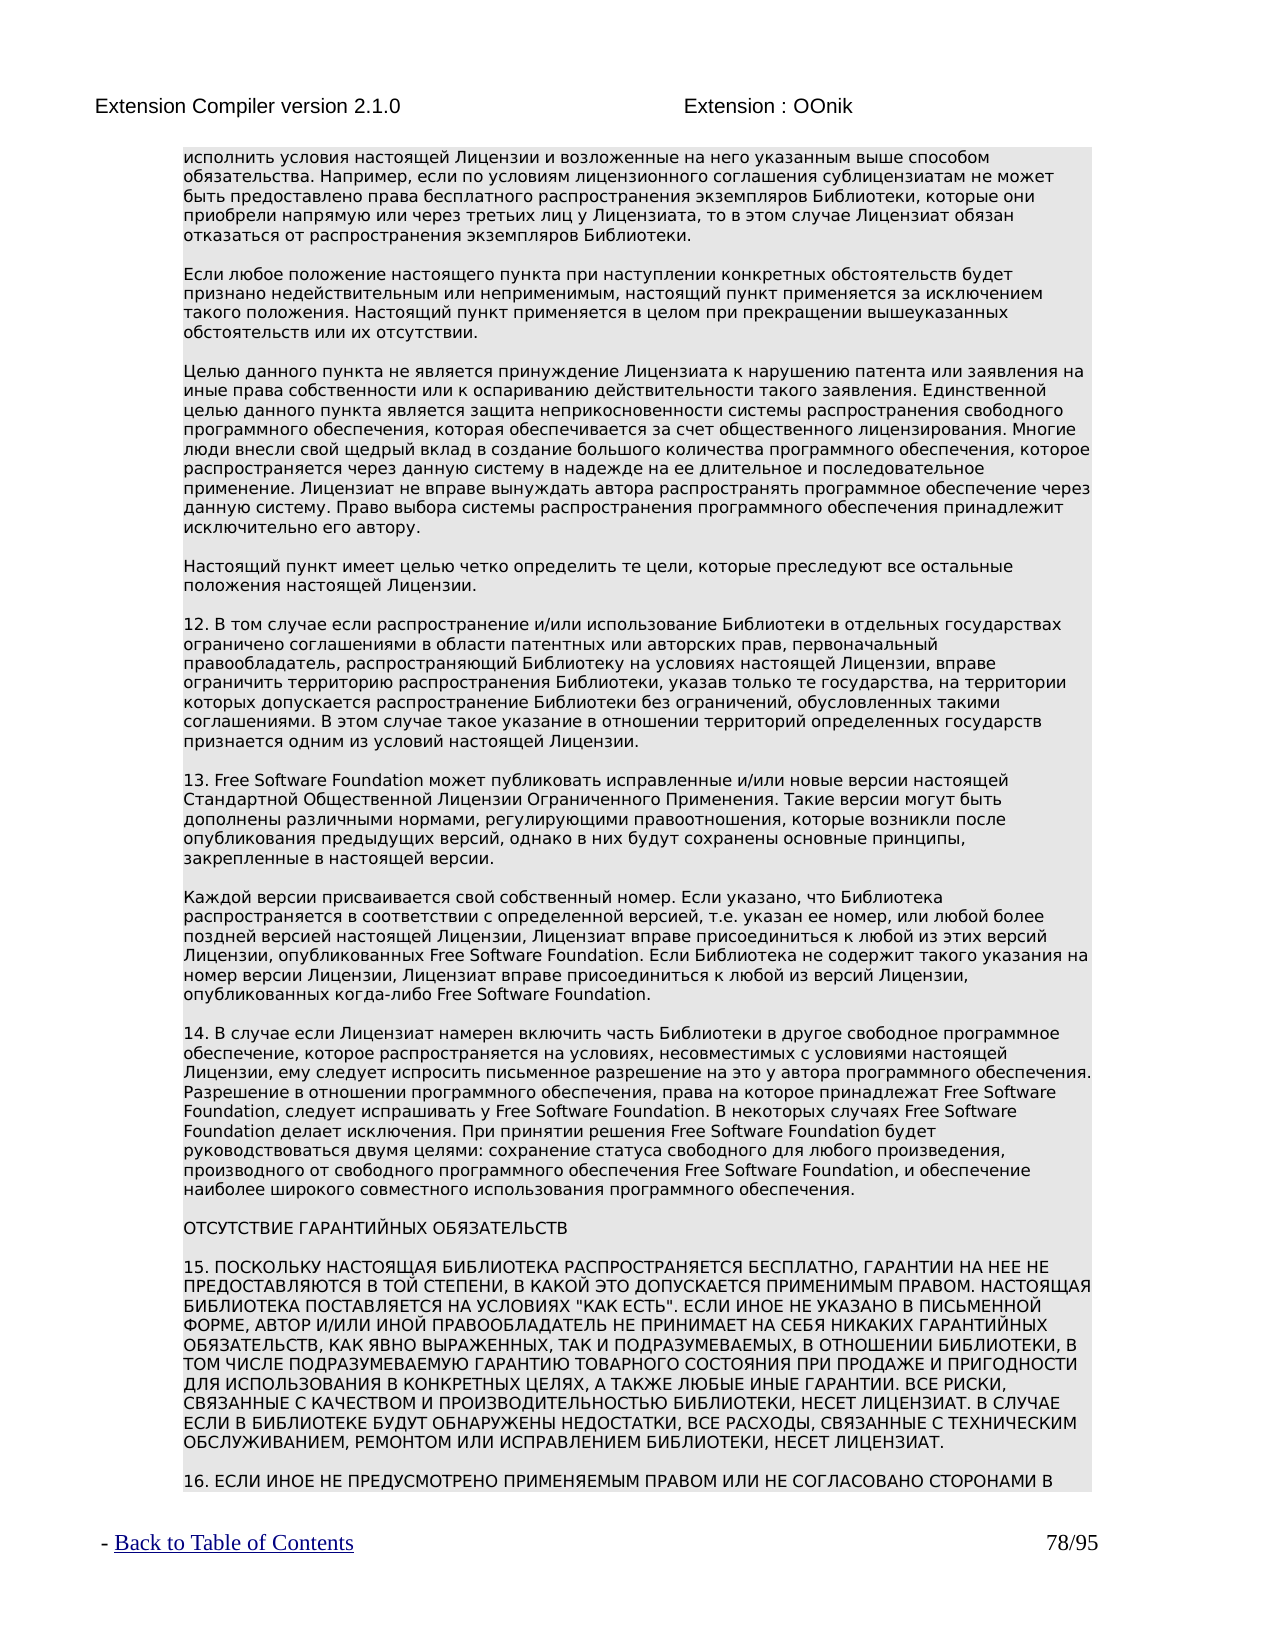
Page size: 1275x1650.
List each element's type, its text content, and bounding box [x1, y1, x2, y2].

text Настоящий пункт имеет целью четко определить те цели, которые преследуют все остальные положения настоящей Лицензии. [183, 557, 1092, 596]
text исполнить условия настоящей Лицензии и возложенные на него указанным выше способом обязательства. Например, если по условиям лицензионного соглашения сублицензиатам не может быть предоставлено права бесплатного распространения экземпляров Библиотеки, которые они приобрели напрямую или через третьих лиц у Лицензиата, то в этом случае Лицензиат обязан отказаться от распространения экземпляров Библиотеки. [183, 147, 1092, 245]
text Каждой версии присваивается свой собственный номер. Если указано, что Библиотека распространяется в соответствии с определенной версией, т.е. указан ее номер, или любой более поздней версией настоящей Лицензии, Лицензиат вправе присоединиться к любой из этих версий Лицензии, опубликованных Free Software Foundation. Если Библиотека не содержит такого указания на номер версии Лицензии, Лицензиат вправе присоединиться к любой из версий Лицензии, опубликованных когда-либо Free Software Foundation. [183, 888, 1092, 1004]
text 14. В случае если Лицензиат намерен включить часть Библиотеки в другое свободное программное обеспечение, которое распространяется на условиях, несовместимых с условиями настоящей Лицензии, ему следует испросить письменное разрешение на это у автора программного обеспечения. Разрешение в отношении программного обеспечения, права на которое принадлежат Free Software Foundation, следует испрашивать у Free Software Foundation. В некоторых случаях Free Software Foundation делает исключения. При принятии решения Free Software Foundation будет руководствоваться двумя целями: сохранение статуса свободного для любого произведения, производного от свободного программного обеспечения Free Software Foundation, и обеспечение наиболее широкого совместного использования программного обеспечения. [183, 1024, 1092, 1199]
text 15. ПОСКОЛЬКУ НАСТОЯЩАЯ БИБЛИОТЕКА РАСПРОСТРАНЯЕТСЯ БЕСПЛАТНО, ГАРАНТИИ НА НЕЕ НЕ ПРЕДОСТАВЛЯЮТСЯ В ТОЙ СТЕПЕНИ, В КАКОЙ ЭТО ДОПУСКАЕТСЯ ПРИМЕНИМЫМ ПРАВОМ. НАСТОЯЩАЯ БИБЛИОТЕКА ПОСТАВЛЯЕТСЯ НА УСЛОВИЯХ "КАК ЕСТЬ". ЕСЛИ ИНОЕ НЕ УКАЗАНО В ПИСЬМЕННОЙ ФОРМЕ, АВТОР И/ИЛИ ИНОЙ ПРАВООБЛАДАТЕЛЬ НЕ ПРИНИМАЕТ НА СЕБЯ НИКАКИХ ГАРАНТИЙНЫХ ОБЯЗАТЕЛЬСТВ, КАК ЯВНО ВЫРАЖЕННЫХ, ТАК И ПОДРАЗУМЕВАЕМЫХ, В ОТНОШЕНИИ БИБЛИОТЕКИ, В ТОМ ЧИСЛЕ ПОДРАЗУМЕВАЕМУЮ ГАРАНТИЮ ТОВАРНОГО СОСТОЯНИЯ ПРИ ПРОДАЖЕ И ПРИГОДНОСТИ ДЛЯ ИСПОЛЬЗОВАНИЯ В КОНКРЕТНЫХ ЦЕЛЯХ, А ТАКЖЕ ЛЮБЫЕ ИНЫЕ ГАРАНТИИ. ВСЕ РИСКИ, СВЯЗАННЫЕ С КАЧЕСТВОМ И ПРОИЗВОДИТЕЛЬНОСТЬЮ БИБЛИОТЕКИ, НЕСЕТ ЛИЦЕНЗИАТ. В СЛУЧАЕ ЕСЛИ В БИБЛИОТЕКЕ БУДУТ ОБНАРУЖЕНЫ НЕДОСТАТКИ, ВСЕ РАСХОДЫ, СВЯЗАННЫЕ С ТЕХНИЧЕСКИМ ОБСЛУЖИВАНИЕМ, РЕМОНТОМ ИЛИ ИСПРАВЛЕНИЕМ БИБЛИОТЕКИ, НЕСЕТ ЛИЦЕНЗИАТ. [183, 1258, 1092, 1453]
text 12. В том случае если распространение и/или использование Библиотеки в отдельных государствах ограничено соглашениями в области патентных или авторских прав, первоначальный правообладатель, распространяющий Библиотеку на условиях настоящей Лицензии, вправе ограничить территорию распространения Библиотеки, указав только те государства, на территории которых допускается распространение Библиотеки без ограничений, обусловленных такими соглашениями. В этом случае такое указание в отношении территорий определенных государств признается одним из условий настоящей Лицензии. [183, 615, 1092, 751]
text Целью данного пункта не является принуждение Лицензиата к нарушению патента или заявления на иные права собственности или к оспариванию действительности такого заявления. Единственной целью данного пункта является защита неприкосновенности системы распространения свободного программного обеспечения, которая обеспечивается за счет общественного лицензирования. Многие люди внесли свой щедрый вклад в создание большого количества программного обеспечения, которое распространяется через данную систему в надежде на ее длительное и последовательное применение. Лицензиат не вправе вынуждать автора распространять программное обеспечение через данную систему. Право выбора системы распространения программного обеспечения принадлежит исключительно его автору. [183, 362, 1092, 537]
text ОТСУТСТВИЕ ГАРАНТИЙНЫХ ОБЯЗАТЕЛЬСТВ [183, 1219, 1092, 1238]
text 16. ЕСЛИ ИНОЕ НЕ ПРЕДУСМОТРЕНО ПРИМЕНЯЕМЫМ ПРАВОМ ИЛИ НЕ СОГЛАСОВАНО СТОРОНАМИ В [183, 1472, 1092, 1492]
text 13. Free Software Foundation может публиковать исправленные и/или новые версии настоящей Стандартной Общественной Лицензии Ограниченного Применения. Такие версии могут быть дополнены различными нормами, регулирующими правоотношения, которые возникли после опубликования предыдущих версий, однако в них будут сохранены основные принципы, закрепленные в настоящей версии. [183, 771, 1092, 868]
text Если любое положение настоящего пункта при наступлении конкретных обстоятельств будет признано недействительным или неприменимым, настоящий пункт применяется за исключением такого положения. Настоящий пункт применяется в целом при прекращении вышеуказанных обстоятельств или их отсутствии. [183, 264, 1092, 342]
